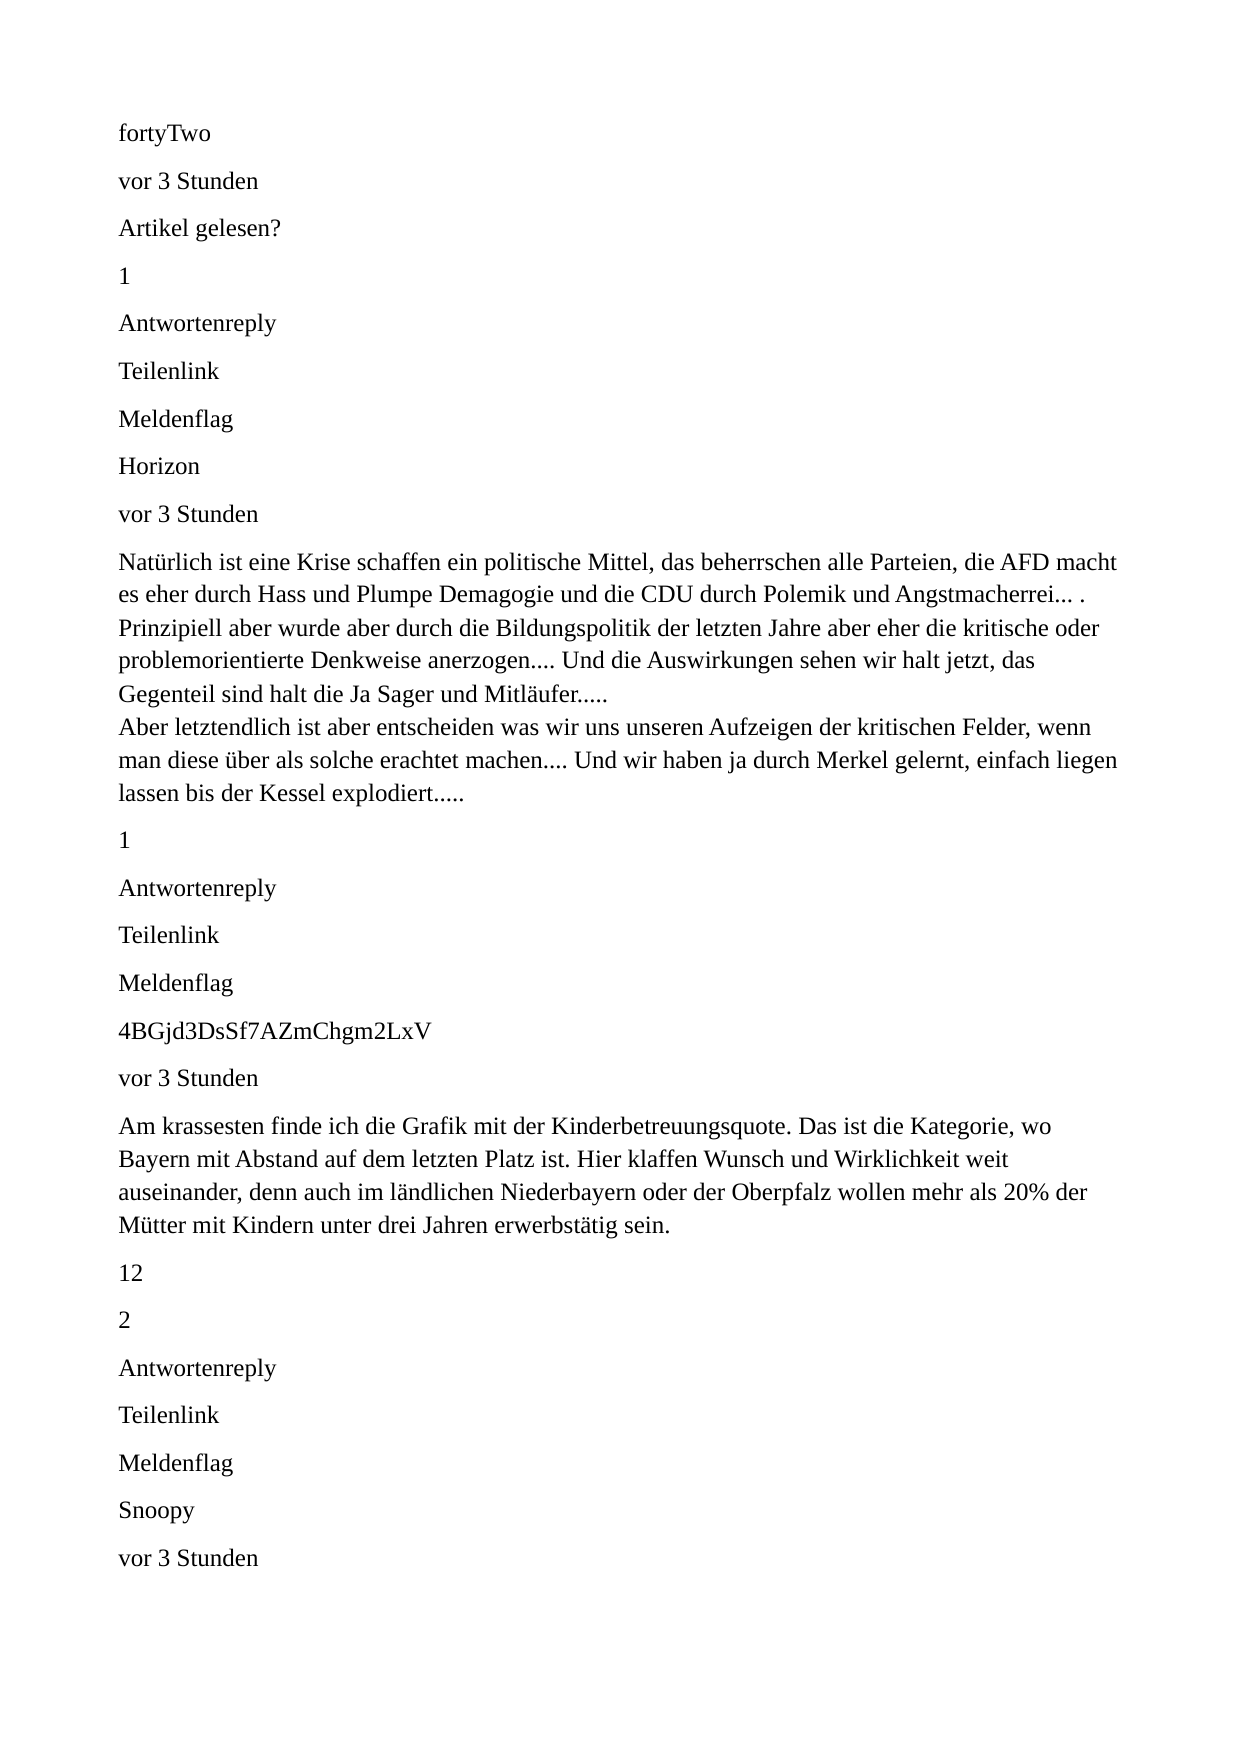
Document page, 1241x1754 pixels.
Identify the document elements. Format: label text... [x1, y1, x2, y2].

text Teilenlink [118, 921, 1122, 949]
text Am krassesten finde ich die Grafik mit der Kinderbetreuungsquote. Das ist die Kategorie, wo Bayern mit Abstand auf dem letzten Platz ist. Hier klaffen Wunsch und Wirklichkeit weit auseinander, denn auch im ländlichen Niederbayern oder der Oberpfalz wollen mehr als 20% der Mütter mit Kindern unter drei Jahren erwerbstätig sein. [118, 1111, 1122, 1239]
text Meldenflag [118, 1448, 1122, 1477]
text Natürlich ist eine Krise schaffen ein politische Mittel, das beherrschen alle Parteien, die AFD macht es eher durch Hass und Plumpe Demagogie und die CDU durch Polemik und Angstmacherrei... . Prinzipiell aber wurde aber durch die Bildungspolitik der letzten Jahre aber eher die kritische oder problemorientierte Denkweise anerzogen.... Und die Auswirkungen sehen wir halt jetzt, das Gegenteil sind halt die Ja Sager und Mitläufer..... Aber letztendlich ist aber entscheiden was wir uns unseren Aufzeigen der kritischen Felder, wenn man diese über als solche erachtet machen.... Und wir haben ja durch Merkel gelernt, einfach liegen lassen bis der Kessel explodiert..... [118, 547, 1122, 806]
text 2 [118, 1305, 1122, 1334]
text vor 3 Stunden [118, 1543, 1122, 1572]
text 1 [118, 261, 1122, 290]
text Antwortenreply [118, 1353, 1122, 1382]
text vor 3 Stunden [118, 499, 1122, 528]
text vor 3 Stunden [118, 166, 1122, 194]
text Meldenflag [118, 404, 1122, 432]
text Artikel gelesen? [118, 213, 1122, 242]
text 12 [118, 1258, 1122, 1286]
text Meldenflag [118, 968, 1122, 997]
text Snoopy [118, 1496, 1122, 1524]
text fortyTwo [118, 118, 1122, 147]
text Horizon [118, 451, 1122, 480]
text Antwortenreply [118, 873, 1122, 902]
text 1 [118, 825, 1122, 854]
text Teilenlink [118, 356, 1122, 385]
text Antwortenreply [118, 308, 1122, 337]
text 4BGjd3DsSf7AZmChgm2LxV [118, 1016, 1122, 1044]
text Teilenlink [118, 1400, 1122, 1429]
text vor 3 Stunden [118, 1063, 1122, 1092]
